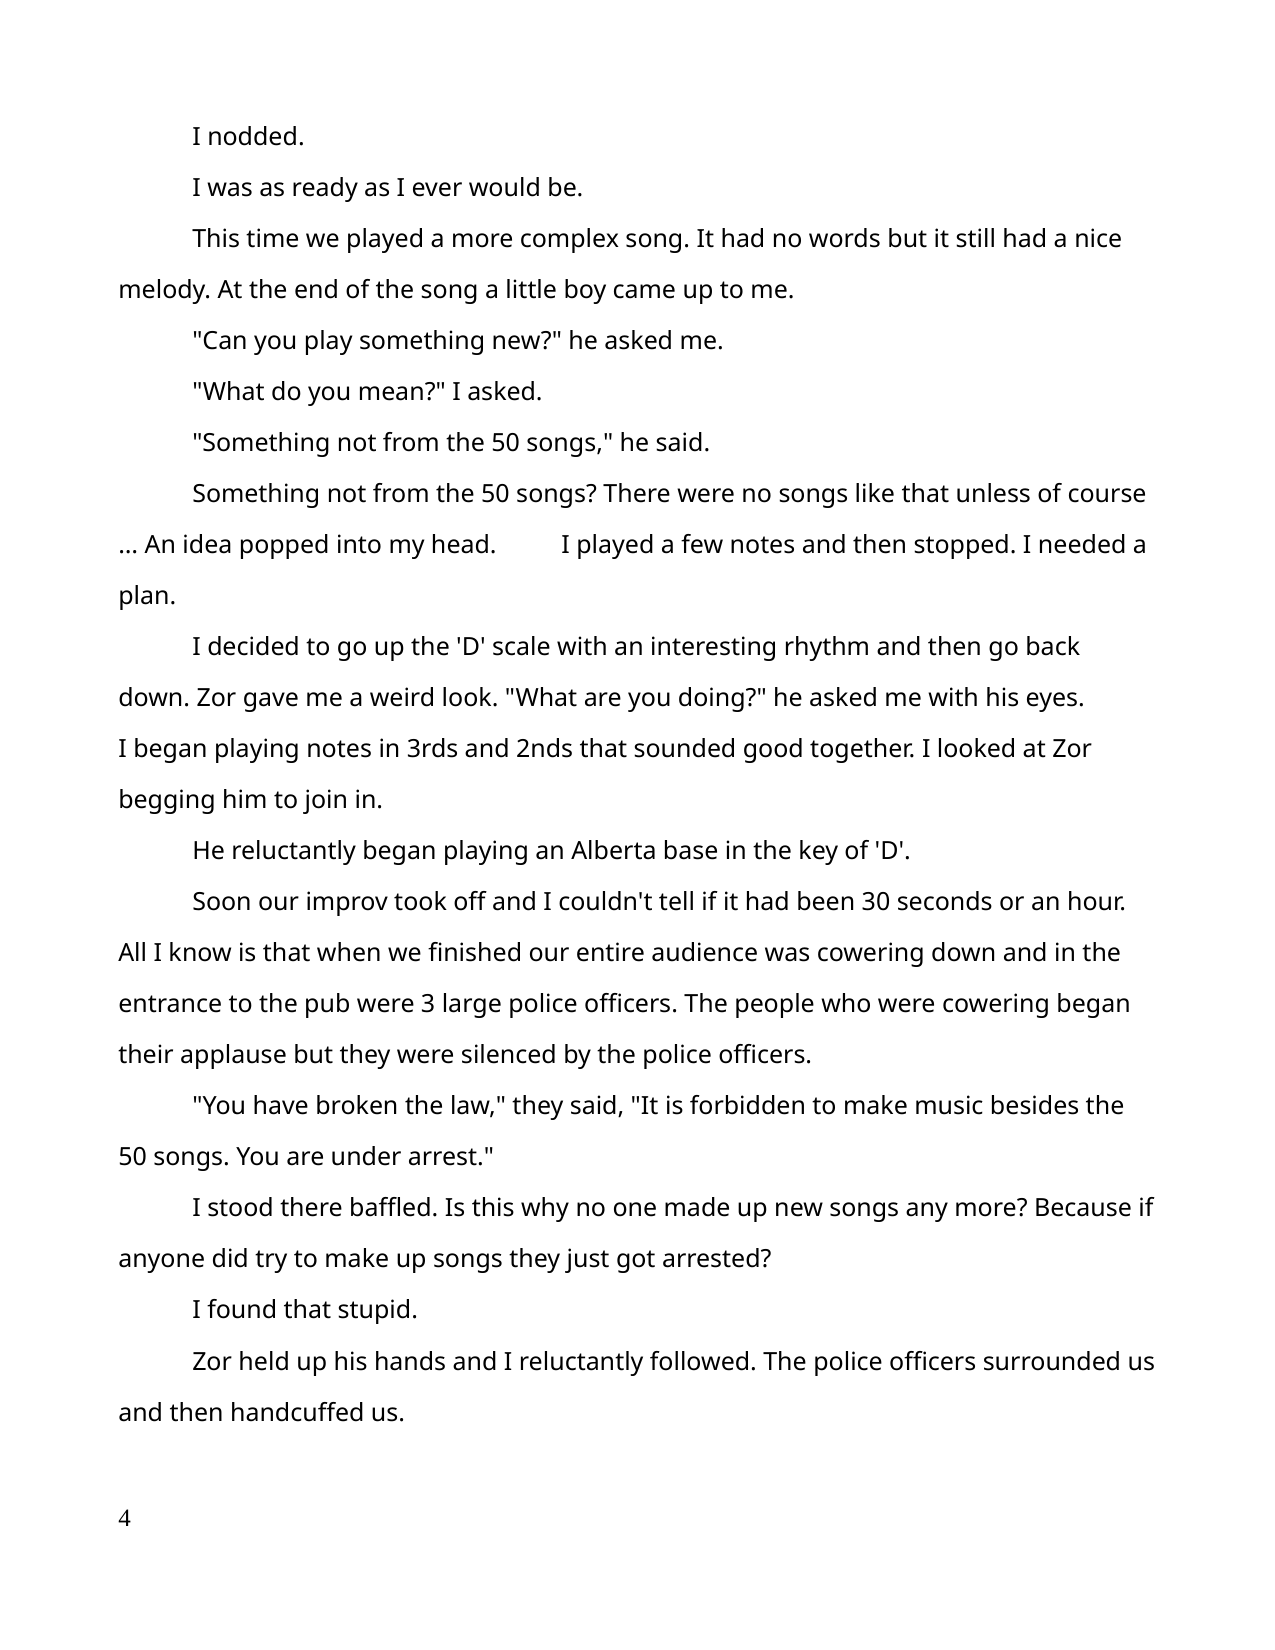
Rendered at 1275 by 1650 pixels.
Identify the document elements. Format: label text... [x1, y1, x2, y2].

text I nodded. I was as ready as I ever would be. This time we played a more complex song. It had no words but it still had a nice melody. At the end of the song a little boy came up to me. "Can you play something new?" he asked me. "What do you mean?" I asked. "Something not from the 50 songs," he said. Something not from the 50 songs? There were no songs like that unless of course … An idea popped into my head. I played a few notes and then stopped. I needed a plan. I decided to go up the 'D' scale with an interesting rhythm and then go back down. Zor gave me a weird look. "What are you doing?" he asked me with his eyes. I began playing notes in 3rds and 2nds that sounded good together. I looked at Zor begging him to join in. He reluctantly began playing an Alberta base in the key of 'D'. Soon our improv took off and I couldn't tell if it had been 30 seconds or an hour. All I know is that when we finished our entire audience was cowering down and in the entrance to the pub were 3 large police officers. The people who were cowering began their applause but they were silenced by the police officers. "You have broken the law," they said, "It is forbidden to make music besides the 50 songs. You are under arrest." I stood there baffled. Is this why no one made up new songs any more? Because if anyone did try to make up songs they just got arrested? I found that stupid. Zor held up his hands and I reluctantly followed. The police officers surrounded us and then handcuffed us. [118, 118, 1157, 1428]
